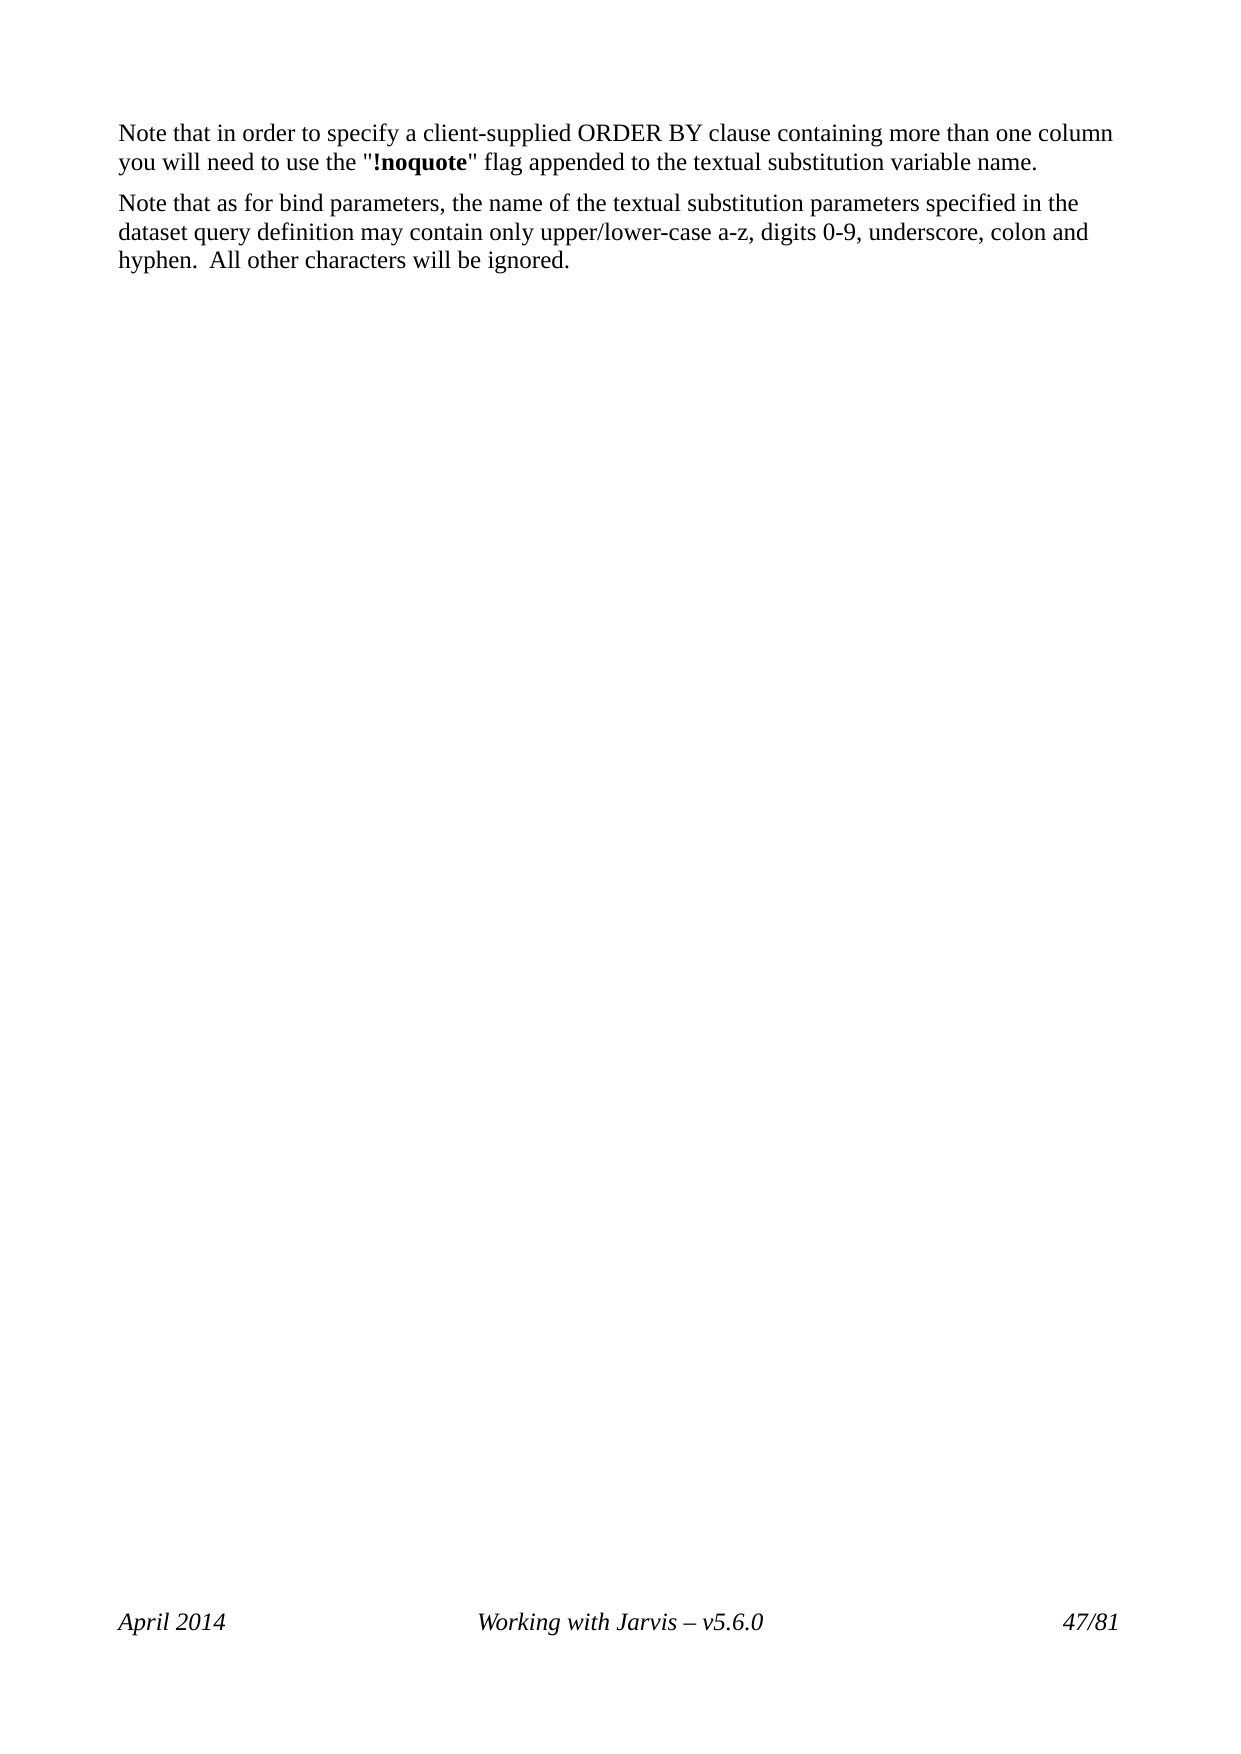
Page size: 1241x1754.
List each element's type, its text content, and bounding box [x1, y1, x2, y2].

text Note that in order to specify a client-supplied ORDER BY clause containing more than one column you will need to use the "!noquote" flag appended to the textual substitution variable name. [118, 118, 1122, 176]
text Note that as for bind parameters, the name of the textual substitution parameters specified in the dataset query definition may contain only upper/lower-case a-z, digits 0-9, underscore, colon and hyphen. All other characters will be ignored. [118, 188, 1122, 274]
